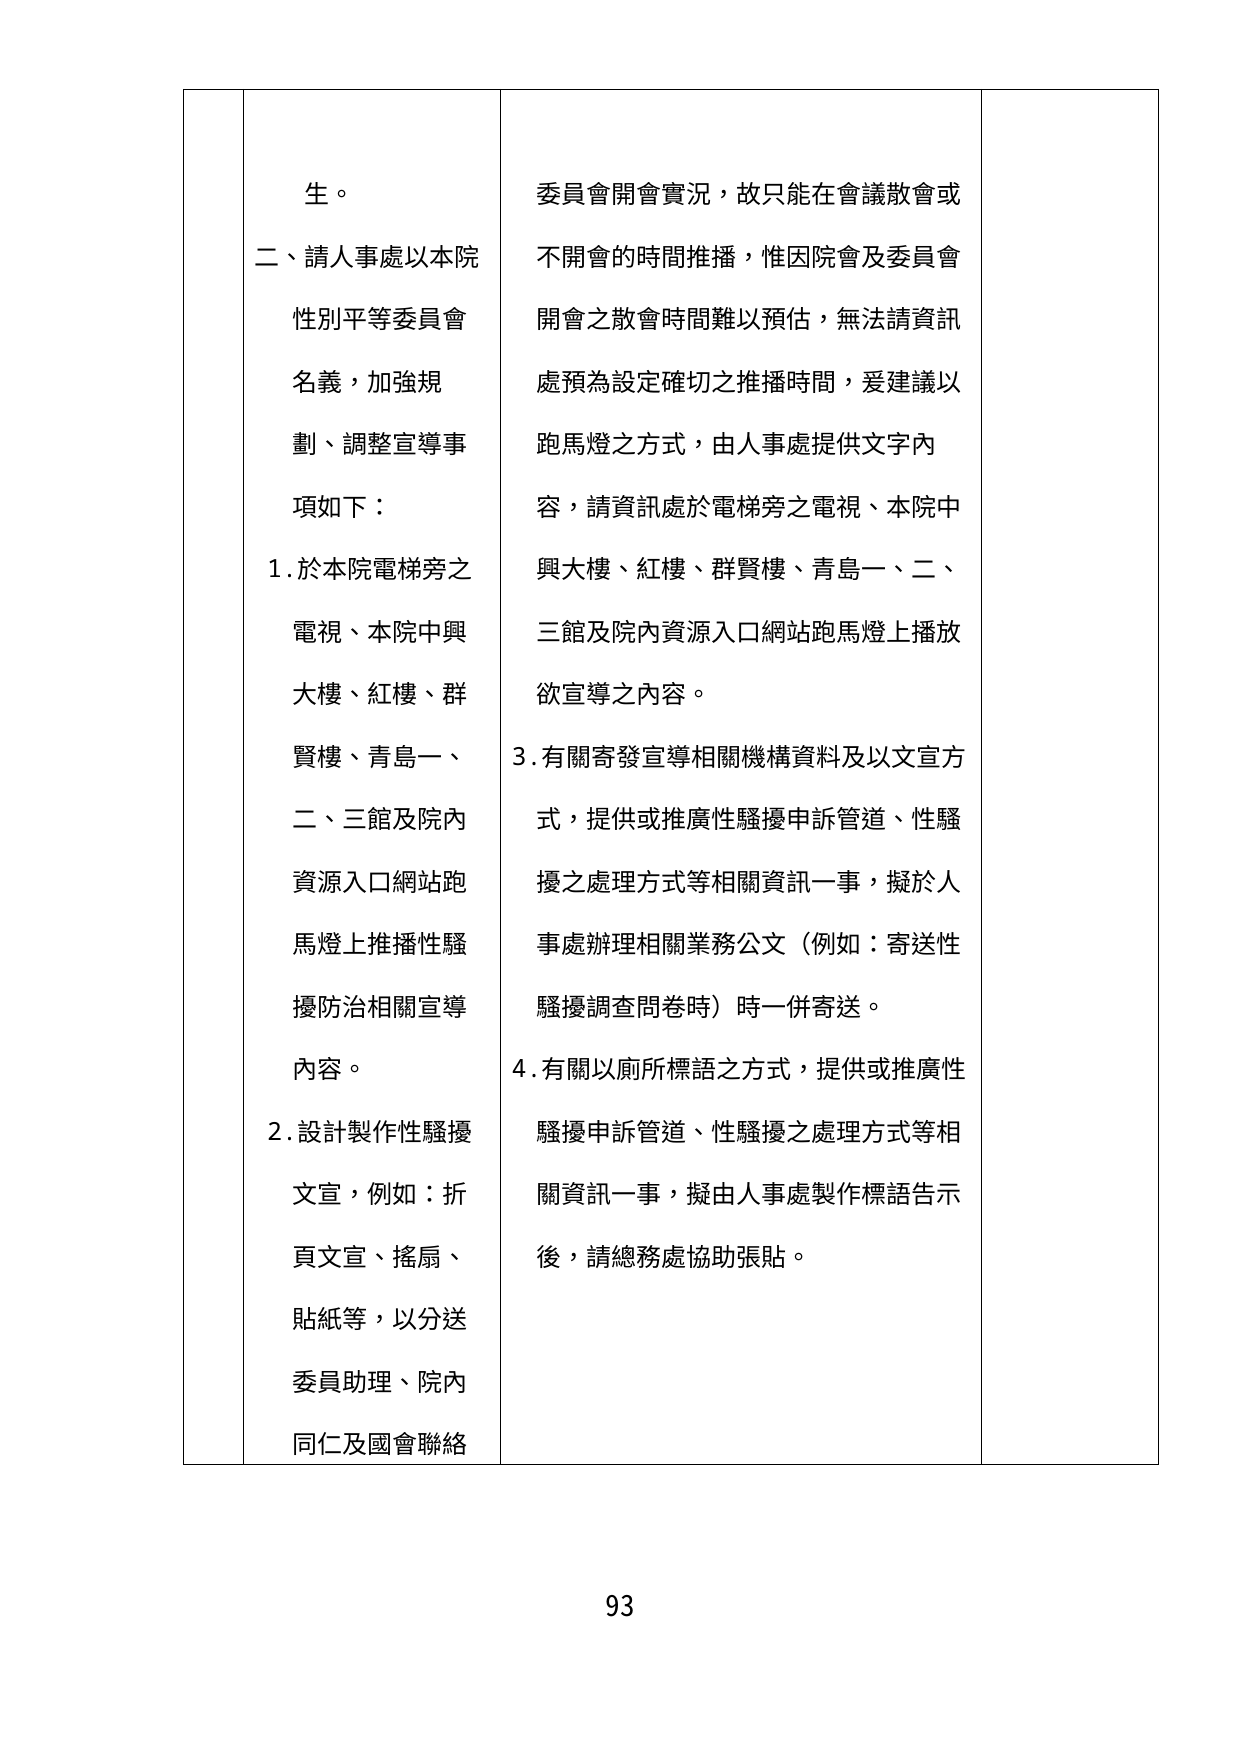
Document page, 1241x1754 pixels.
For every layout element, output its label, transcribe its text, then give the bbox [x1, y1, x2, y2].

table_cell 生。 二、請人事處以本院性別平等委員會名義，加強規劃、調整宣導事項如下： 1.於本院電梯旁之電視、本院中興大樓、紅樓、群賢樓、青島一、二、三館及院內資源入口網站跑馬燈上推播性騷擾防治相關宣導內容。 2.設計製作性騷擾文宣，例如：折頁文宣、搖扇、貼紙等，以分送委員助理、院內同仁及國會聯絡 [244, 90, 500, 1464]
table_cell [982, 90, 1158, 1464]
table_cell 委員會開會實況，故只能在會議散會或不開會的時間推播，惟因院會及委員會開會之散會時間難以預估，無法請資訊處預為設定確切之推播時間，爰建議以跑馬燈之方式，由人事處提供文字內容，請資訊處於電梯旁之電視、本院中興大樓、紅樓、群賢樓、青島一、二、三館及院內資源入口網站跑馬燈上播放欲宣導之內容。 3.有關寄發宣導相關機構資料及以文宣方式，提供或推廣性騷擾申訴管道、性騷擾之處理方式等相關資訊一事，擬於人事處辦理相關業務公文（例如：寄送性騷擾調查問卷時）時一併寄送。 4.有關以廁所標語之方式，提供或推廣性騷擾申訴管道、性騷擾之處理方式等相關資訊一事，擬由人事處製作標語告示後，請總務處協助張貼。 [501, 90, 981, 1464]
table_cell [184, 90, 243, 1464]
